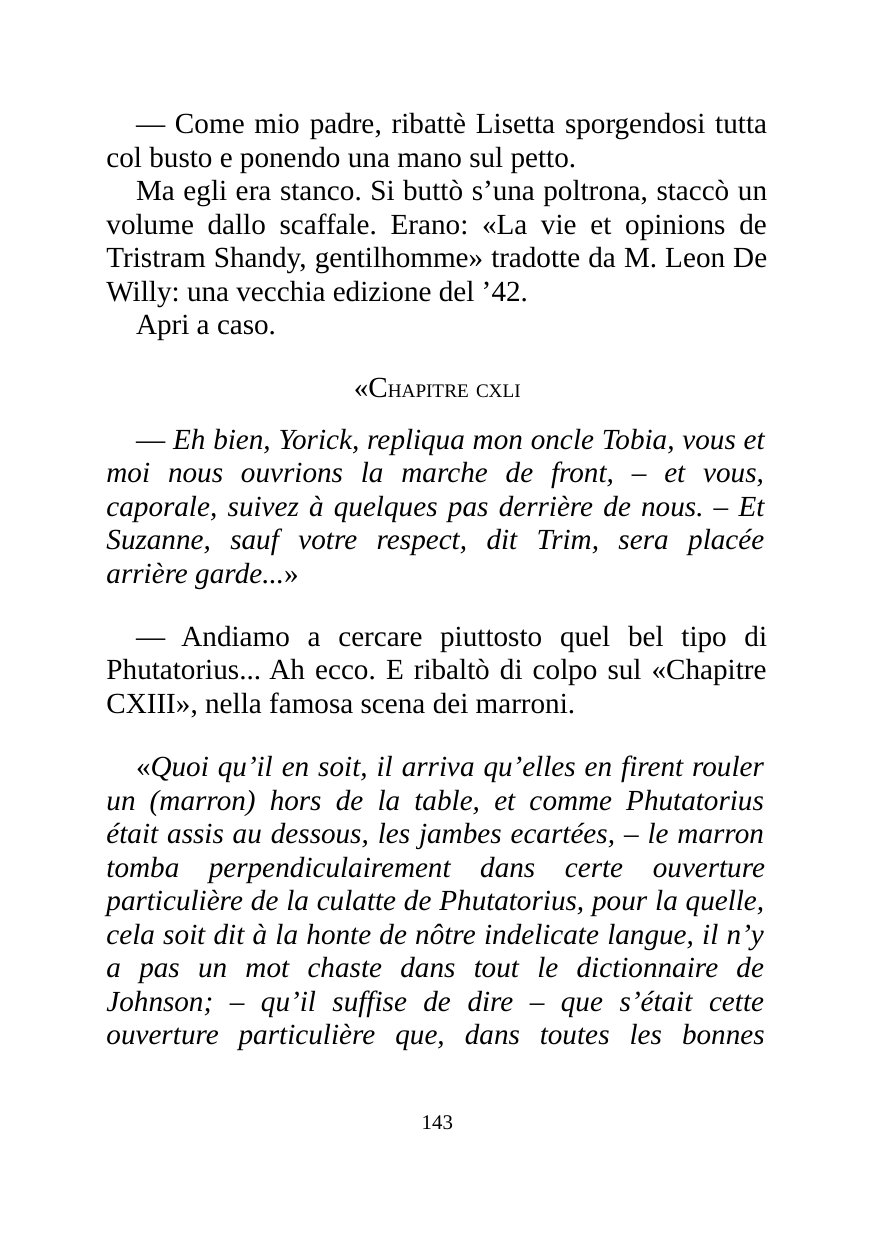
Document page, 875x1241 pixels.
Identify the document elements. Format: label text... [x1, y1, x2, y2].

text «Chapitre cxli [106, 371, 768, 404]
text — Eh bien, Yorick, repliqua mon oncle Tobia, vous et moi nous ouvrions la marche de front, – et vous, caporale, suivez à quelques pas derrière de nous. – Et Suzanne, sauf votre respect, dit Trim, sera placée arrière garde...» [106, 422, 768, 589]
text «Quoi qu’il en soit, il arriva qu’elles en firent rouler un (marron) hors de la table, et comme Phutatorius était assis au dessous, les jambes ecartées, – le marron tomba perpendiculairement dans certe ouverture particulière de la culatte de Phutatorius, pour la quelle, cela soit dit à la honte de nôtre indelicate langue, il n’y a pas un mot chaste dans tout le dictionnaire de Johnson; – qu’il suffise de dire – que s’était cette ouverture particulière que, dans toutes les bonnes [106, 749, 768, 1051]
text — Andiamo a cercare piuttosto quel bel tipo di Phutatorius... Ah ecco. E ribaltò di colpo sul «Chapitre CXIII», nella famosa scena dei marroni. [106, 619, 768, 719]
text Ma egli era stanco. Si buttò s’una poltrona, staccò un volume dallo scaffale. Erano: «La vie et opinions de Tristram Shandy, gentilhomme» tradotte da M. Leon De Willy: una vecchia edizione del ’42. [106, 173, 768, 307]
text Apri a caso. [106, 307, 768, 341]
text — Come mio padre, ribattè Lisetta sporgendosi tutta col busto e ponendo una mano sul petto. [106, 106, 768, 173]
